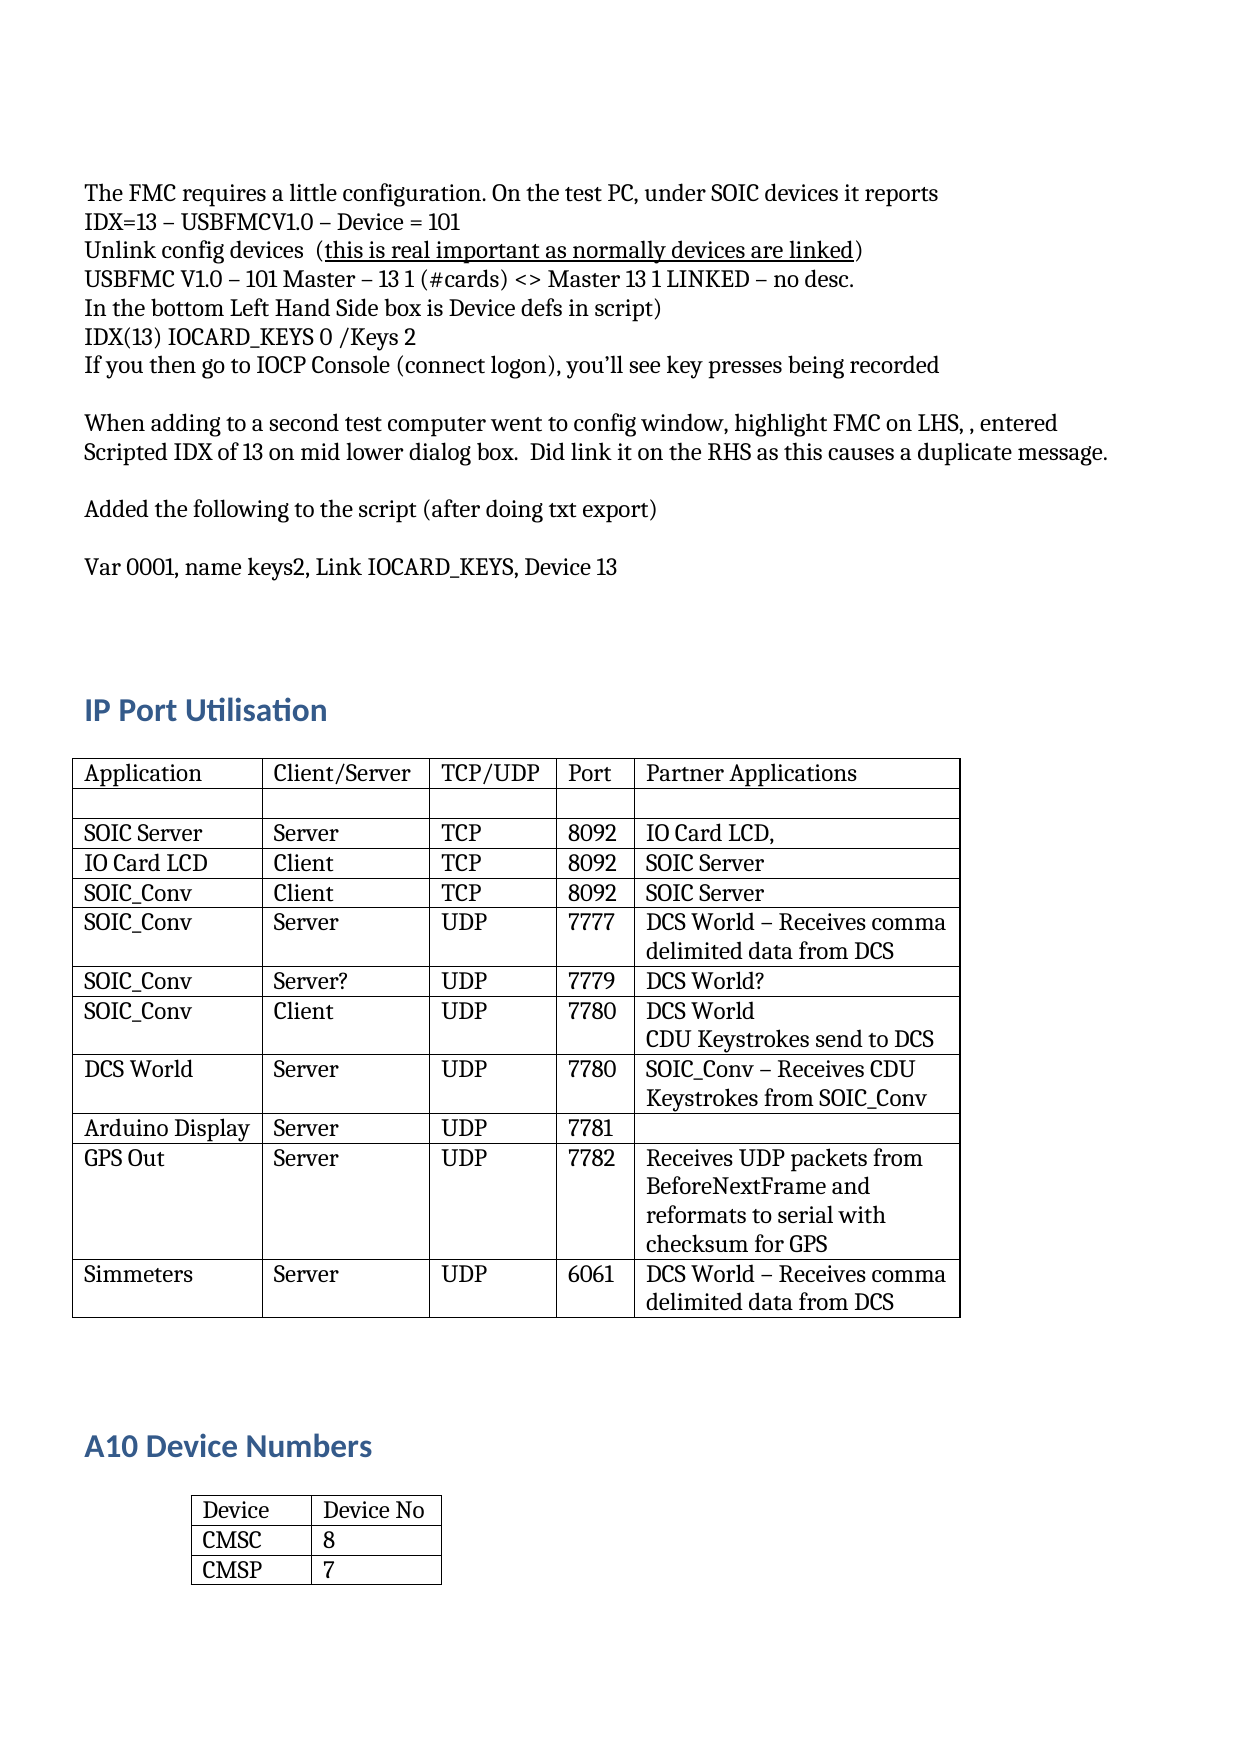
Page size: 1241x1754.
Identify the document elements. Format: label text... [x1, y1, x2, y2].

table_cell Server [263, 1260, 429, 1317]
table_cell IO Card LCD [73, 849, 262, 877]
text If you then go to IOCP Console (connect logon), you’ll see key presses being recorded [84, 351, 1148, 380]
table_cell UDP [430, 1144, 556, 1258]
table_cell [430, 789, 556, 818]
text Added the following to the script (after doing txt export) [84, 495, 1148, 524]
table_cell DCS World – Receives comma delimited data from DCS [635, 1260, 959, 1317]
table_cell SOIC Server [73, 819, 262, 848]
table_cell SOIC_Conv [73, 879, 262, 907]
table_cell Simmeters [73, 1260, 262, 1317]
table_cell Receives UDP packets from BeforeNextFrame and reformats to serial with checksum for GPS [635, 1144, 959, 1258]
table_cell Client [263, 849, 429, 877]
table_cell [635, 789, 959, 818]
table_cell Server? [263, 967, 429, 996]
table_cell Server [263, 908, 429, 966]
table_cell UDP [430, 1114, 556, 1142]
table_cell UDP [430, 908, 556, 966]
table_cell [73, 789, 262, 818]
table_cell Client [263, 997, 429, 1054]
table_cell [263, 789, 429, 818]
table_cell IO Card LCD, [635, 819, 959, 848]
table_cell 8092 [557, 819, 634, 848]
table_cell DCS World? [635, 967, 959, 996]
table_header Device No [312, 1496, 441, 1525]
table_cell 7 [312, 1556, 441, 1584]
table_cell UDP [430, 1055, 556, 1113]
text The FMC requires a little configuration. On the test PC, under SOIC devices it reports [84, 179, 1148, 207]
text Unlink config devices (this is real important as normally devices are linked) [84, 236, 1148, 265]
table_cell 7781 [557, 1114, 634, 1142]
text IDX=13 – USBFMCV1.0 – Device = 101 [84, 207, 1148, 236]
table_cell UDP [430, 997, 556, 1054]
table_cell Server [263, 819, 429, 848]
text IDX(13) IOCARD_KEYS 0 /Keys 2 [84, 322, 1148, 351]
table_header Application [73, 759, 262, 788]
table_cell TCP [430, 879, 556, 907]
table_cell 7780 [557, 1055, 634, 1113]
table_cell SOIC Server [635, 849, 959, 877]
table_cell Server [263, 1055, 429, 1113]
table_cell UDP [430, 1260, 556, 1317]
table_cell SOIC_Conv [73, 997, 262, 1054]
table_cell Server [263, 1144, 429, 1258]
text In the bottom Left Hand Side box is Device defs in script) [84, 294, 1148, 322]
table_cell 7782 [557, 1144, 634, 1258]
table_cell SOIC Server [635, 879, 959, 907]
table_cell 8092 [557, 879, 634, 907]
table_cell 6061 [557, 1260, 634, 1317]
table_cell 7777 [557, 908, 634, 966]
table_cell 7779 [557, 967, 634, 996]
text USBFMC V1.0 – 101 Master – 13 1 (#cards) <> Master 13 1 LINKED – no desc. [84, 265, 1148, 294]
table_cell CMSP [192, 1556, 311, 1584]
table_cell SOIC_Conv [73, 908, 262, 966]
table_cell DCS World CDU Keystrokes send to DCS [635, 997, 959, 1054]
table_header Port [557, 759, 634, 788]
table_header Client/Server [263, 759, 429, 788]
table_header Partner Applications [635, 759, 959, 788]
table_cell 8 [312, 1526, 441, 1554]
table_header TCP/UDP [430, 759, 556, 788]
table_header Device [192, 1496, 311, 1525]
table_cell Arduino Display [73, 1114, 262, 1142]
subtitle A10 Device Numbers [84, 1426, 1148, 1466]
table_cell TCP [430, 849, 556, 877]
table_cell DCS World – Receives comma delimited data from DCS [635, 908, 959, 966]
text When adding to a second test computer went to config window, highlight FMC on LHS, , entered Scripted IDX of 13 on mid lower dialog box. Did link it on the RHS as this causes a duplicate message. [84, 409, 1148, 466]
table_cell SOIC_Conv – Receives CDU Keystrokes from SOIC_Conv [635, 1055, 959, 1113]
table_cell CMSC [192, 1526, 311, 1554]
table_cell SOIC_Conv [73, 967, 262, 996]
subtitle IP Port Utilisation [84, 689, 1148, 729]
table_cell GPS Out [73, 1144, 262, 1258]
table_cell [635, 1114, 959, 1142]
table_cell 7780 [557, 997, 634, 1054]
table_cell Client [263, 879, 429, 907]
table_cell Server [263, 1114, 429, 1142]
table_cell TCP [430, 819, 556, 848]
table_cell [557, 789, 634, 818]
table_cell 8092 [557, 849, 634, 877]
table_cell UDP [430, 967, 556, 996]
table_cell DCS World [73, 1055, 262, 1113]
text Var 0001, name keys2, Link IOCARD_KEYS, Device 13 [84, 524, 1148, 581]
